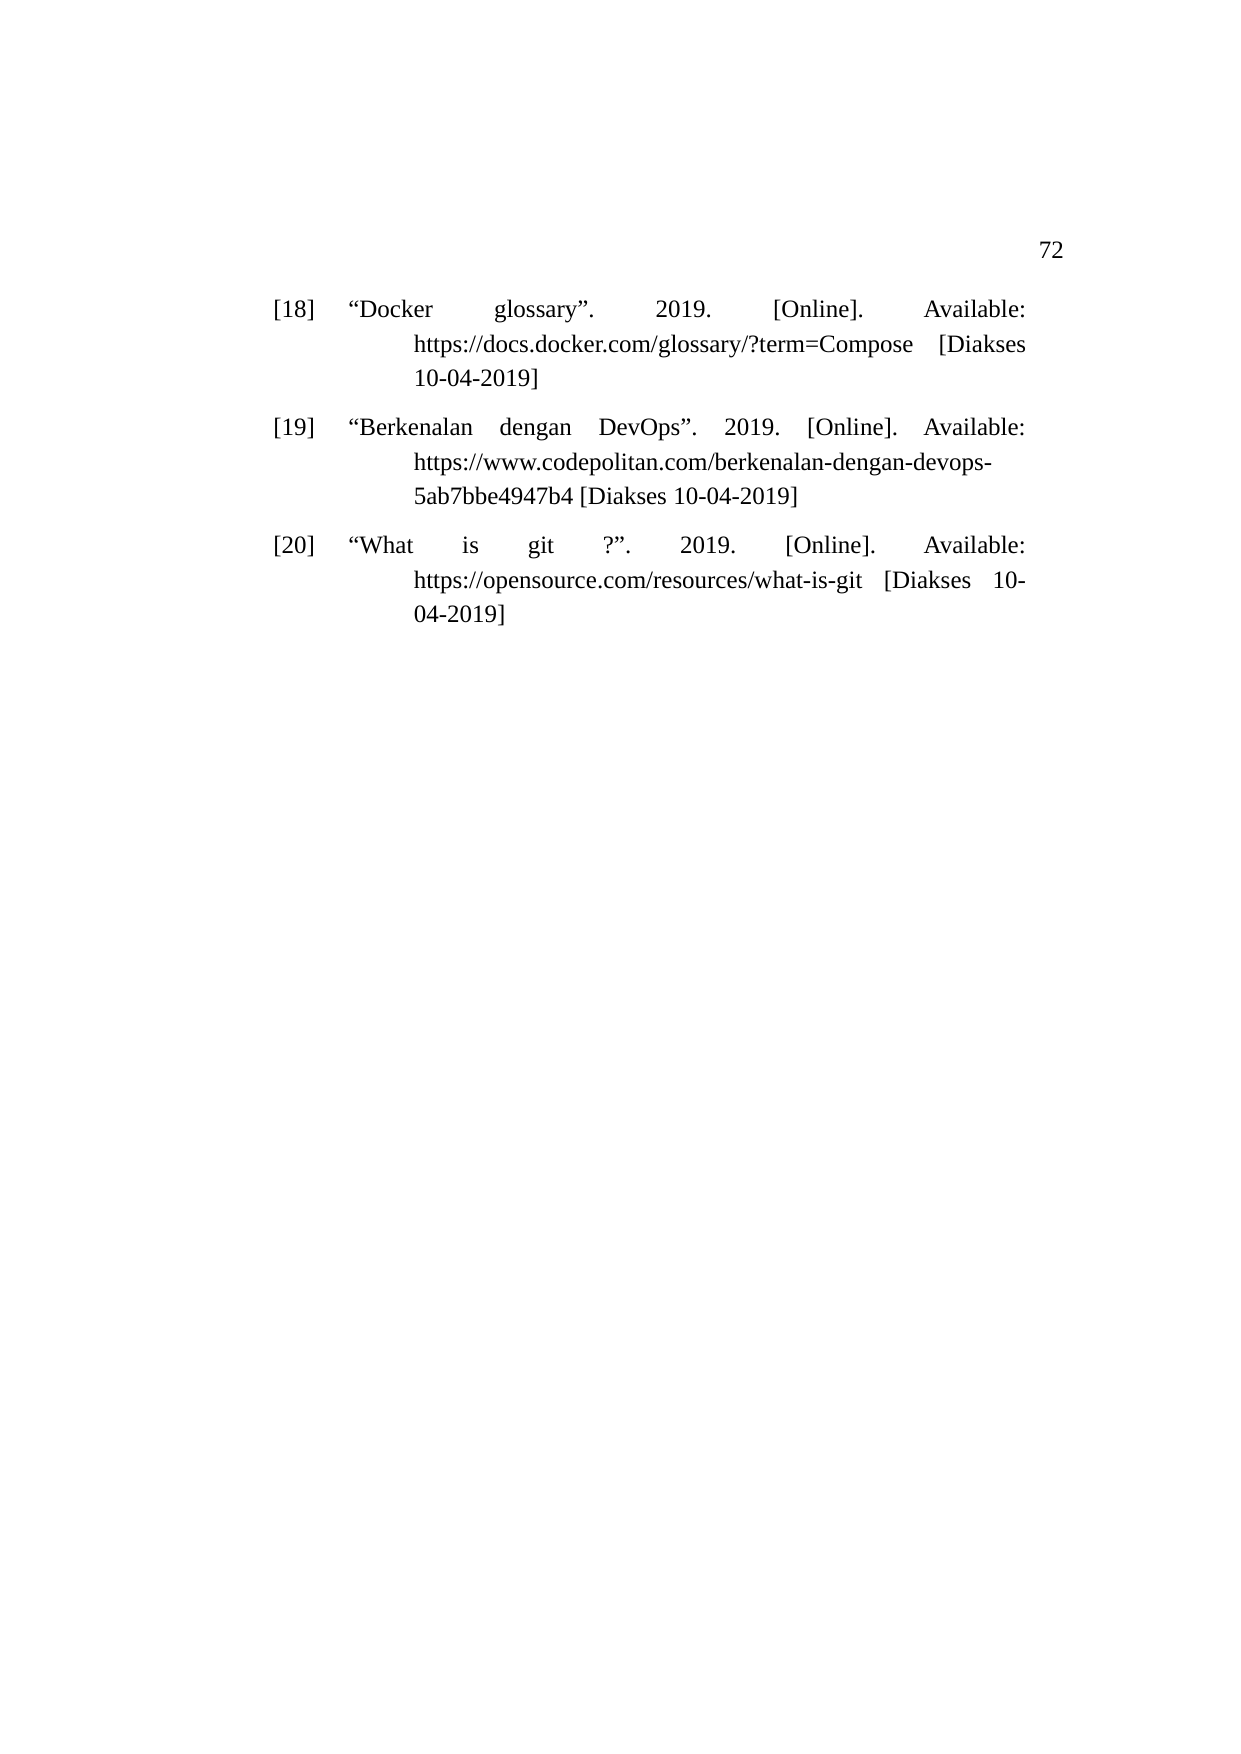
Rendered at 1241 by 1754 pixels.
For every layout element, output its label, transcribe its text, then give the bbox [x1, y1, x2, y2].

list “What is git ?”. 2019. [Online]. Available: https://opensource.com/resources/what-is-git [Diakses 10-04-2019] [273, 530, 1026, 628]
list “Docker glossary”. 2019. [Online]. Available: https://docs.docker.com/glossary/?term=Compose [Diakses 10-04-2019] [273, 294, 1026, 392]
list “Berkenalan dengan DevOps”. 2019. [Online]. Available: https://www.codepolitan.com/berkenalan-dengan-devops-5ab7bbe4947b4 [Diakses 10-04-2019] [273, 412, 1026, 510]
